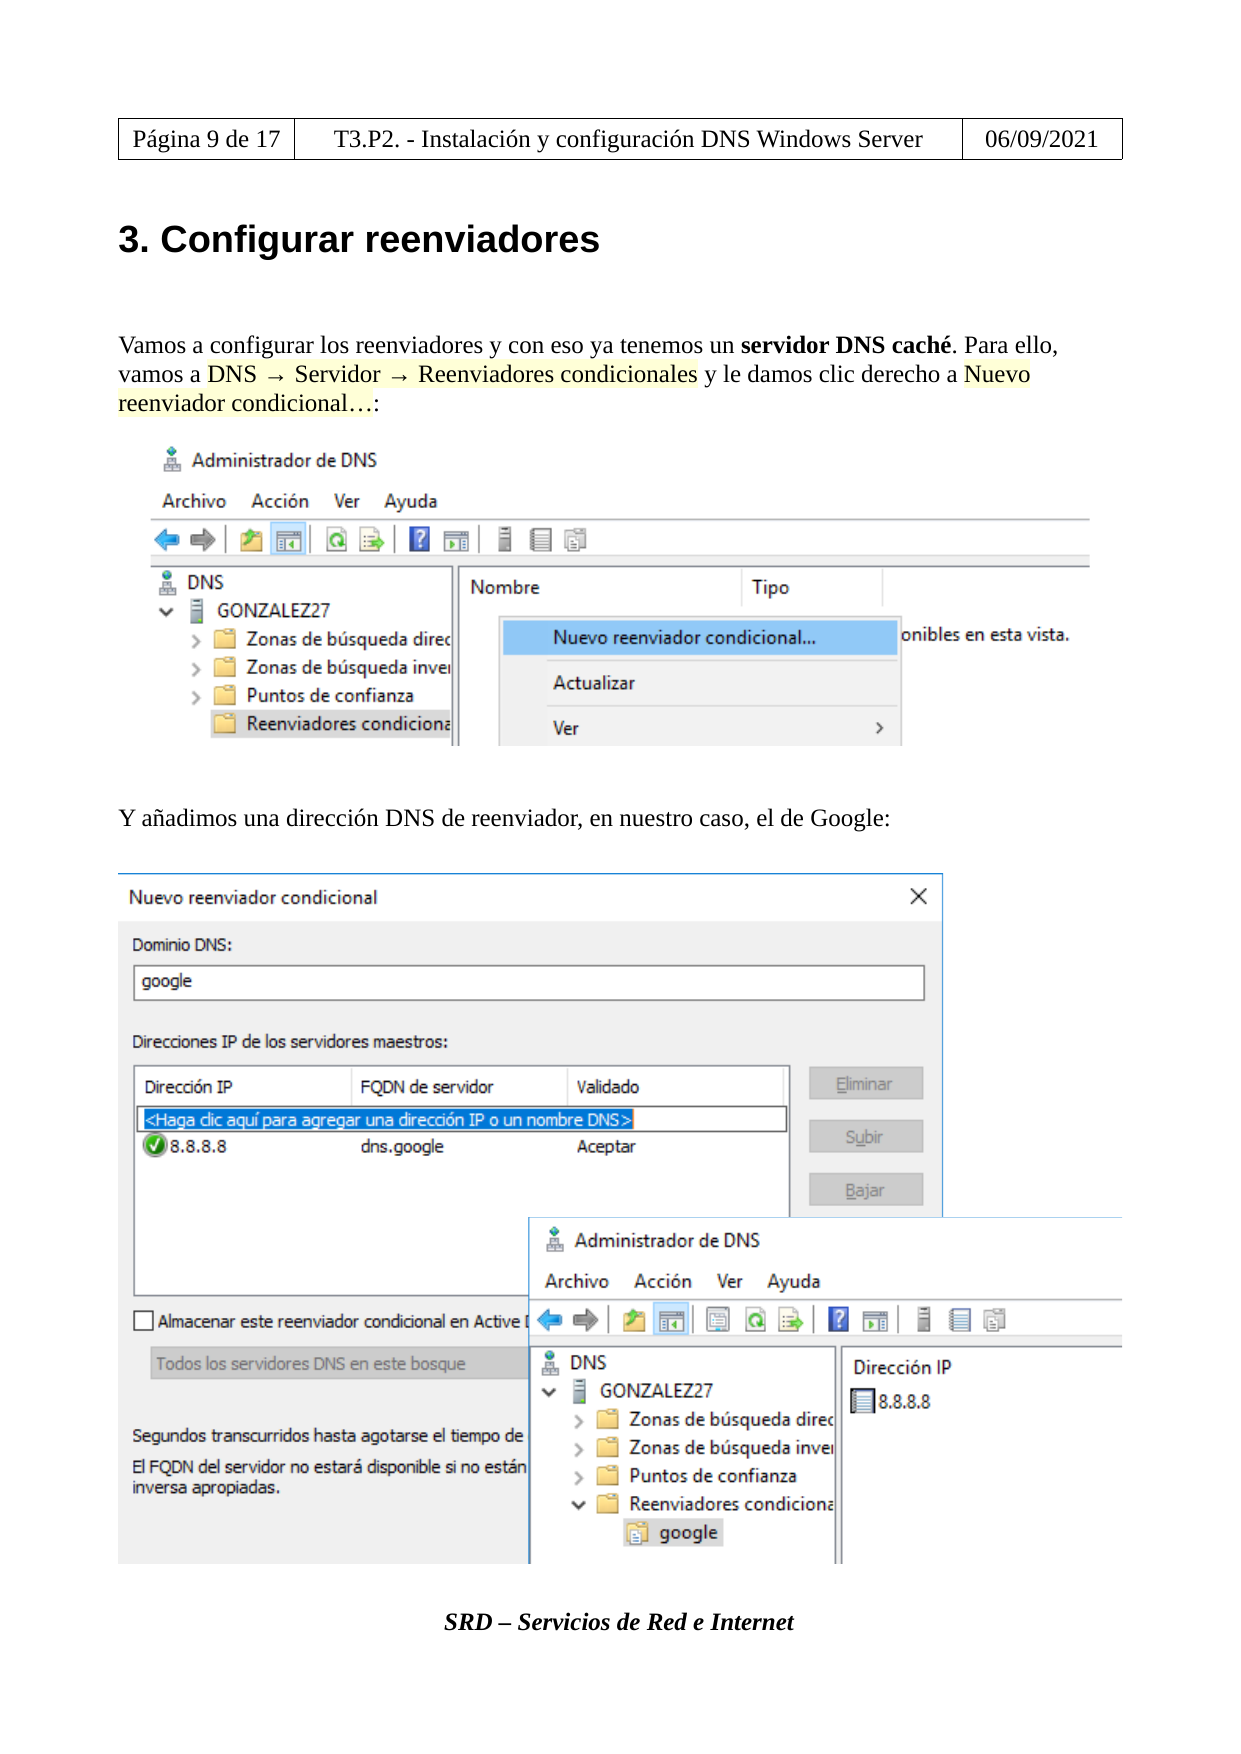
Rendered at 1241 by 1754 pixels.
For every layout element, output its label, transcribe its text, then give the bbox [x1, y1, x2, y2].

picture [150, 439, 1090, 746]
picture [118, 873, 1123, 1564]
text Y añadimos una dirección DNS de reenviador, en nuestro caso, el de Google: [118, 803, 1122, 832]
text Vamos a configurar los reenviadores y con eso ya tenemos un servidor DNS caché. Para ello, vamos a DNS → Servidor → Reenviadores condicionales y le damos clic derecho a Nuevo reenviador condicional…: [118, 330, 1122, 417]
subtitle 3. Configurar reenviadores [118, 217, 1122, 260]
